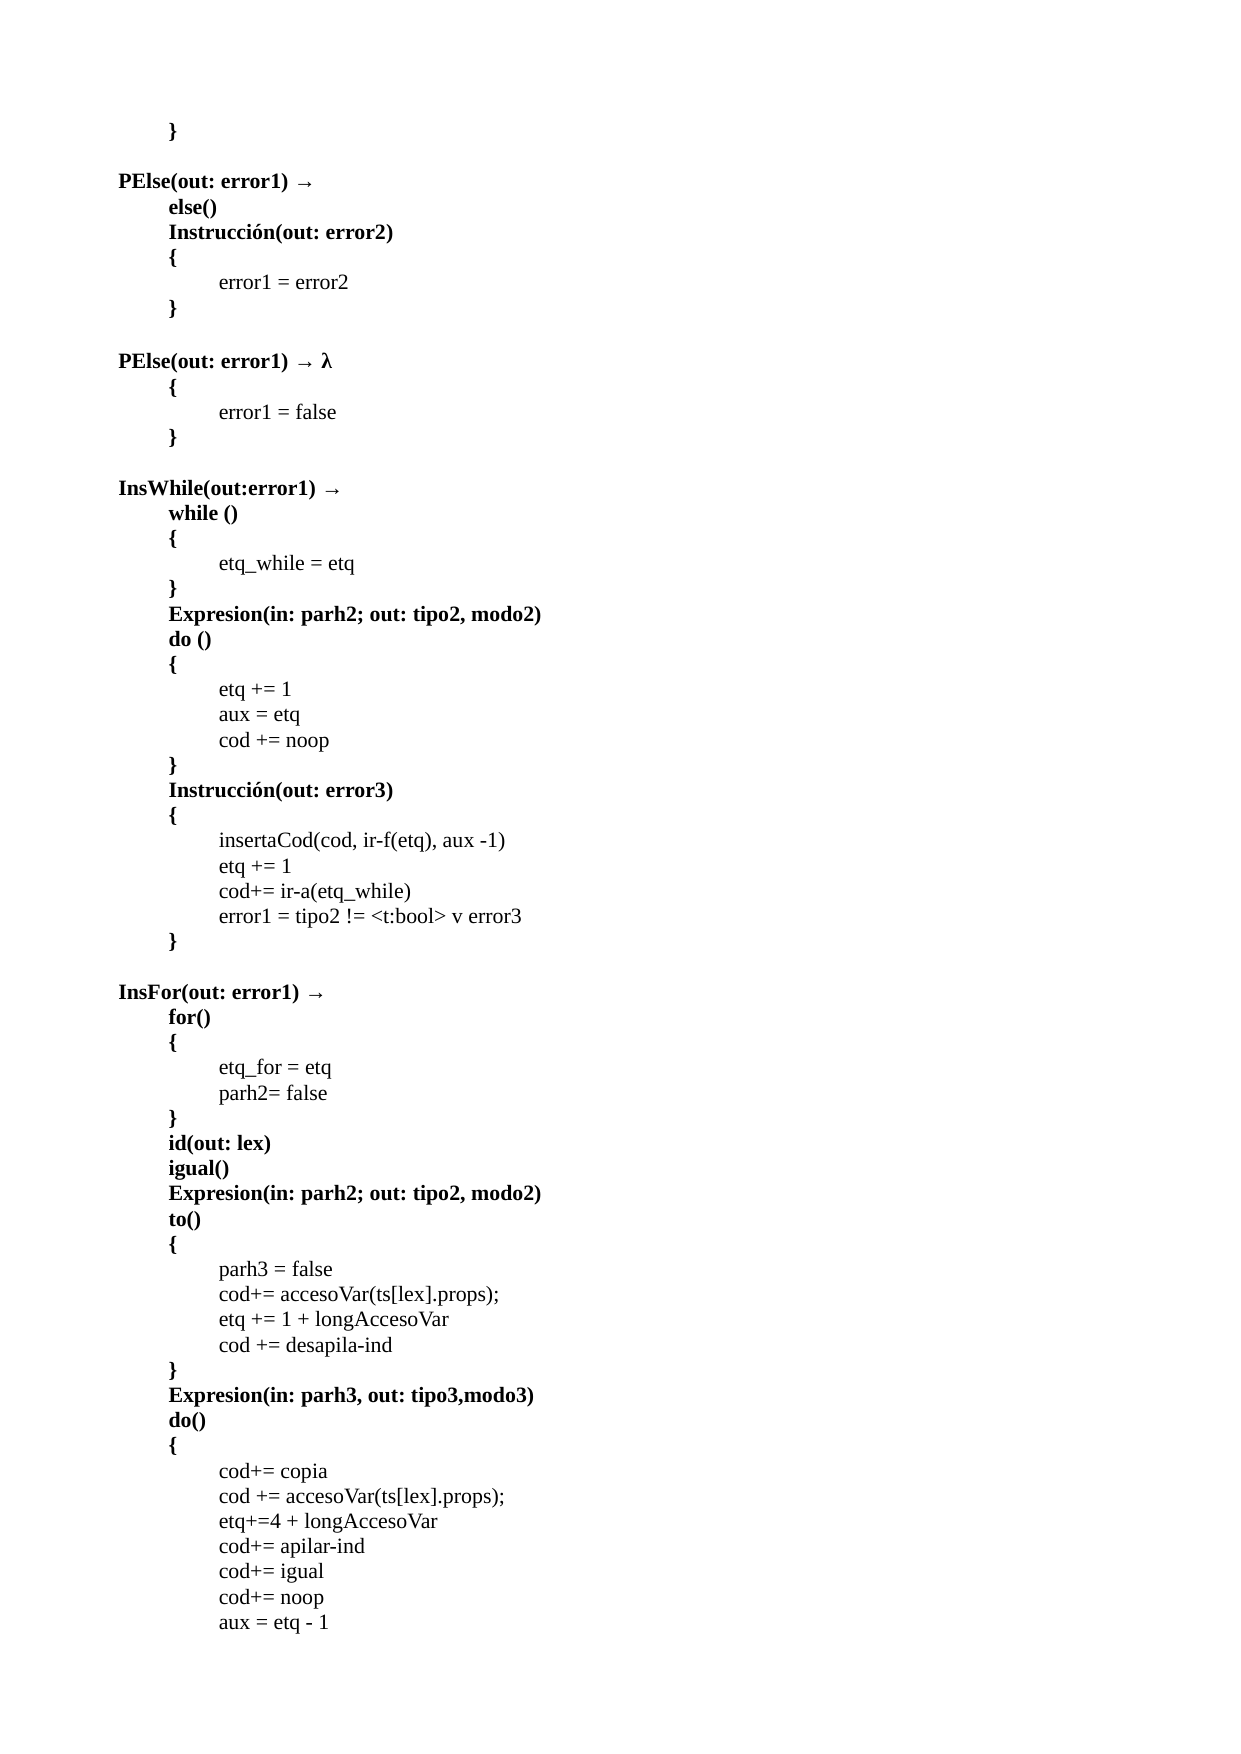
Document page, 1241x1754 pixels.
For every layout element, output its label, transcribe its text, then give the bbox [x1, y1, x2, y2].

text cod+= noop [168, 1584, 1122, 1609]
text etq_for = etq [118, 1054, 1122, 1079]
text Instrucción(out: error2) [168, 219, 1122, 244]
text Instrucción(out: error3) [168, 777, 1122, 802]
text { [118, 1029, 1122, 1054]
text { [168, 802, 1122, 827]
text aux = etq [168, 701, 1122, 727]
text { [168, 1231, 1122, 1256]
text InsWhile(out:error1) → [118, 474, 1122, 500]
text } [168, 424, 1122, 449]
text to() [168, 1206, 1122, 1231]
text } [168, 118, 1122, 143]
text cod+= copia [168, 1458, 1122, 1483]
text cod+= igual [168, 1558, 1122, 1584]
text { [168, 374, 1122, 399]
text error1 = error2 [168, 269, 1122, 294]
text InsFor(out: error1) → [118, 979, 1122, 1004]
text aux = etq - 1 [168, 1609, 1122, 1634]
text etq += 1 + longAccesoVar [168, 1306, 1122, 1332]
text Expresion(in: parh3, out: tipo3,modo3) [168, 1382, 1122, 1407]
text else() [118, 194, 1122, 219]
text PElse(out: error1) → λ [118, 348, 1122, 374]
text cod+= apilar-ind [168, 1533, 1122, 1558]
text for() [118, 1004, 1122, 1029]
text cod+= ir-a(etq_while) [168, 878, 1122, 903]
text } [118, 575, 1122, 601]
text error1 = tipo2 != <t:bool> v error3 [168, 903, 1122, 928]
text } [168, 752, 1122, 777]
text } [118, 1105, 1122, 1130]
text igual() [118, 1155, 1122, 1180]
text } [168, 928, 1122, 953]
text cod += accesoVar(ts[lex].props); [168, 1483, 1122, 1508]
text Expresion(in: parh2; out: tipo2, modo2) [168, 1180, 1122, 1206]
text } [168, 1357, 1122, 1382]
text do() [168, 1407, 1122, 1432]
text etq += 1 [168, 676, 1122, 701]
text etq_while = etq [118, 550, 1122, 575]
text cod+= accesoVar(ts[lex].props); [168, 1281, 1122, 1306]
text { [118, 525, 1122, 550]
text while () [118, 500, 1122, 525]
text { [168, 1432, 1122, 1458]
text insertaCod(cod, ir-f(etq), aux -1) [168, 827, 1122, 853]
text } [168, 294, 1122, 320]
text etq+=4 + longAccesoVar [168, 1508, 1122, 1533]
text id(out: lex) [118, 1130, 1122, 1155]
text parh2= false [118, 1079, 1122, 1105]
text etq += 1 [168, 853, 1122, 878]
text do () [168, 626, 1122, 651]
text Expresion(in: parh2; out: tipo2, modo2) [168, 601, 1122, 626]
text cod += desapila-ind [168, 1332, 1122, 1357]
text { [168, 651, 1122, 676]
text parh3 = false [168, 1256, 1122, 1281]
text PElse(out: error1) → [118, 168, 1122, 194]
text { [168, 244, 1122, 269]
text error1 = false [168, 399, 1122, 424]
text cod += noop [168, 727, 1122, 752]
